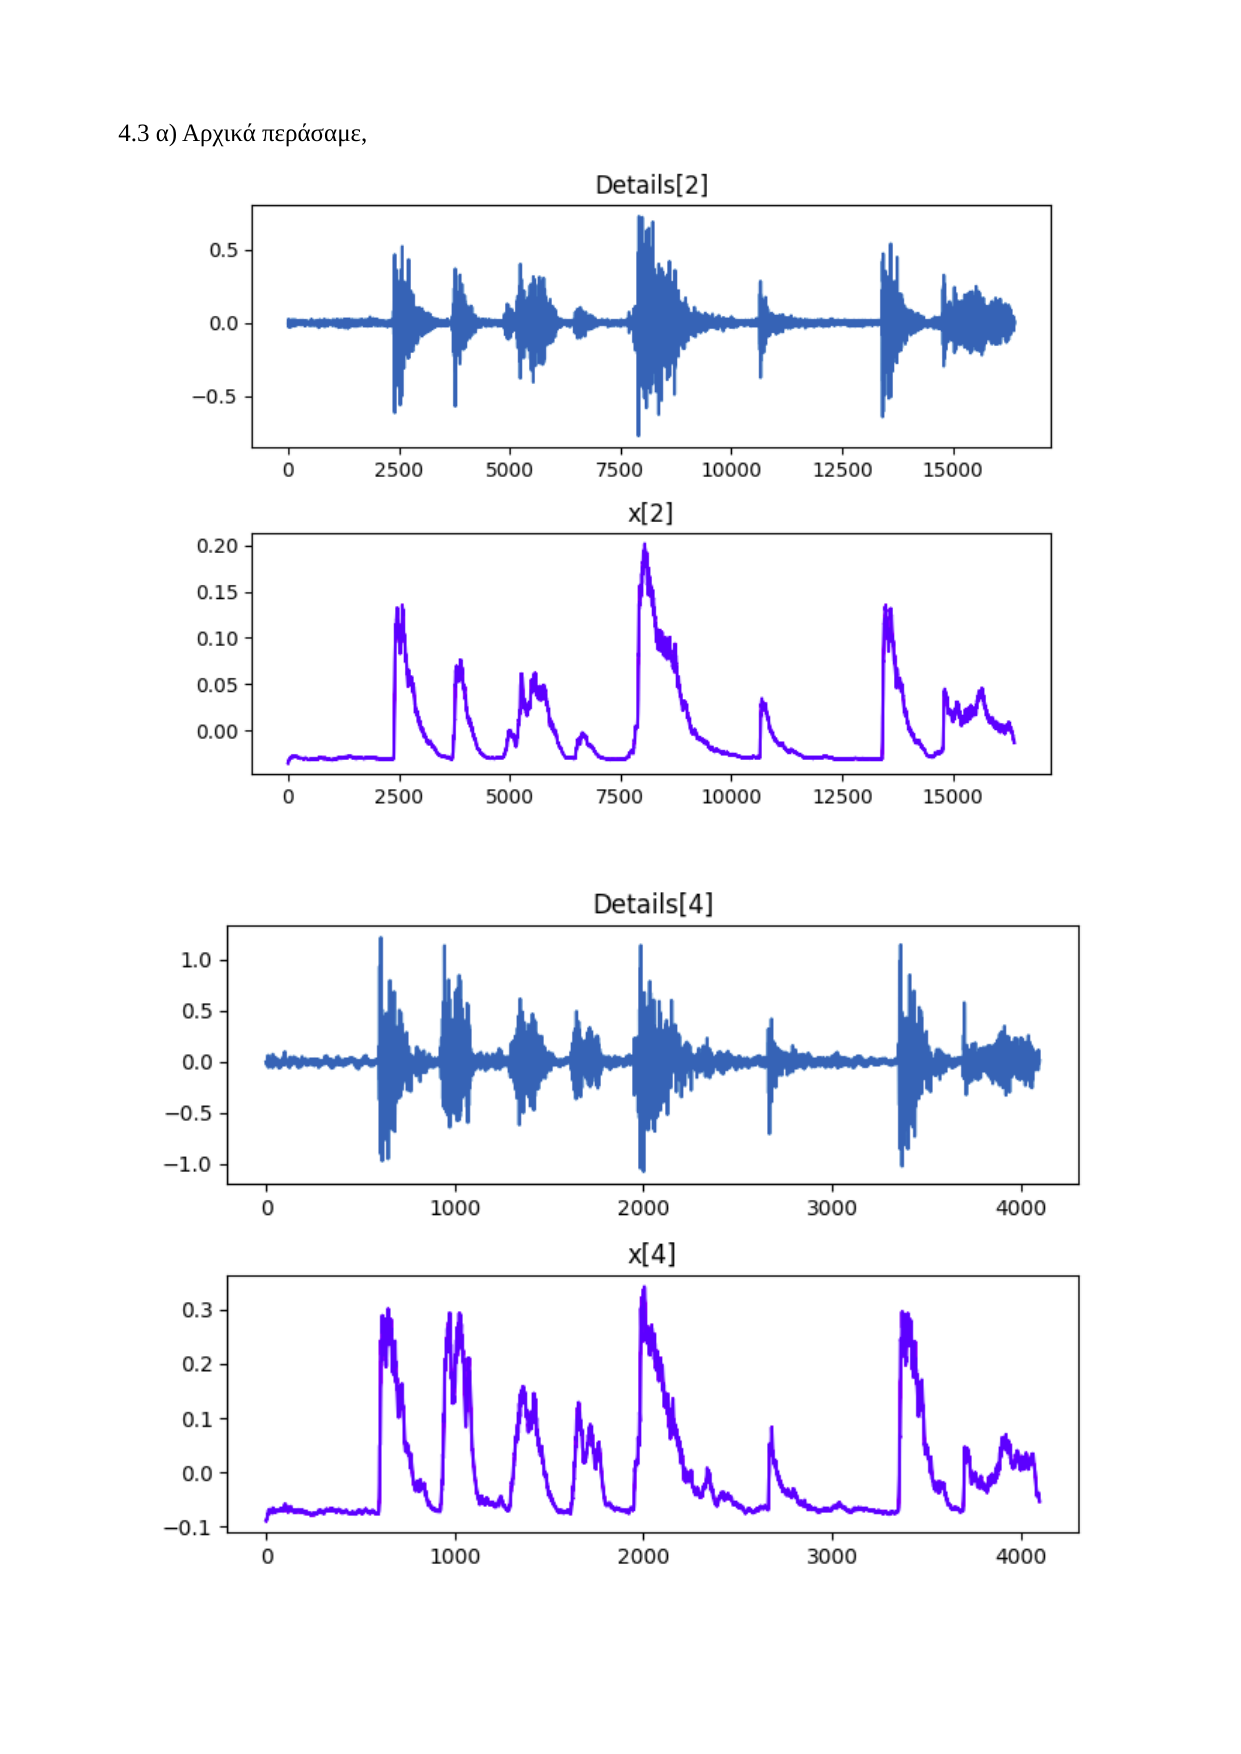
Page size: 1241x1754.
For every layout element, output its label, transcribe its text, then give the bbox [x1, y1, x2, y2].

picture [140, 870, 1100, 1591]
text 4.3 α) Αρχικά περάσαμε, [118, 118, 1122, 147]
picture [170, 153, 1072, 829]
